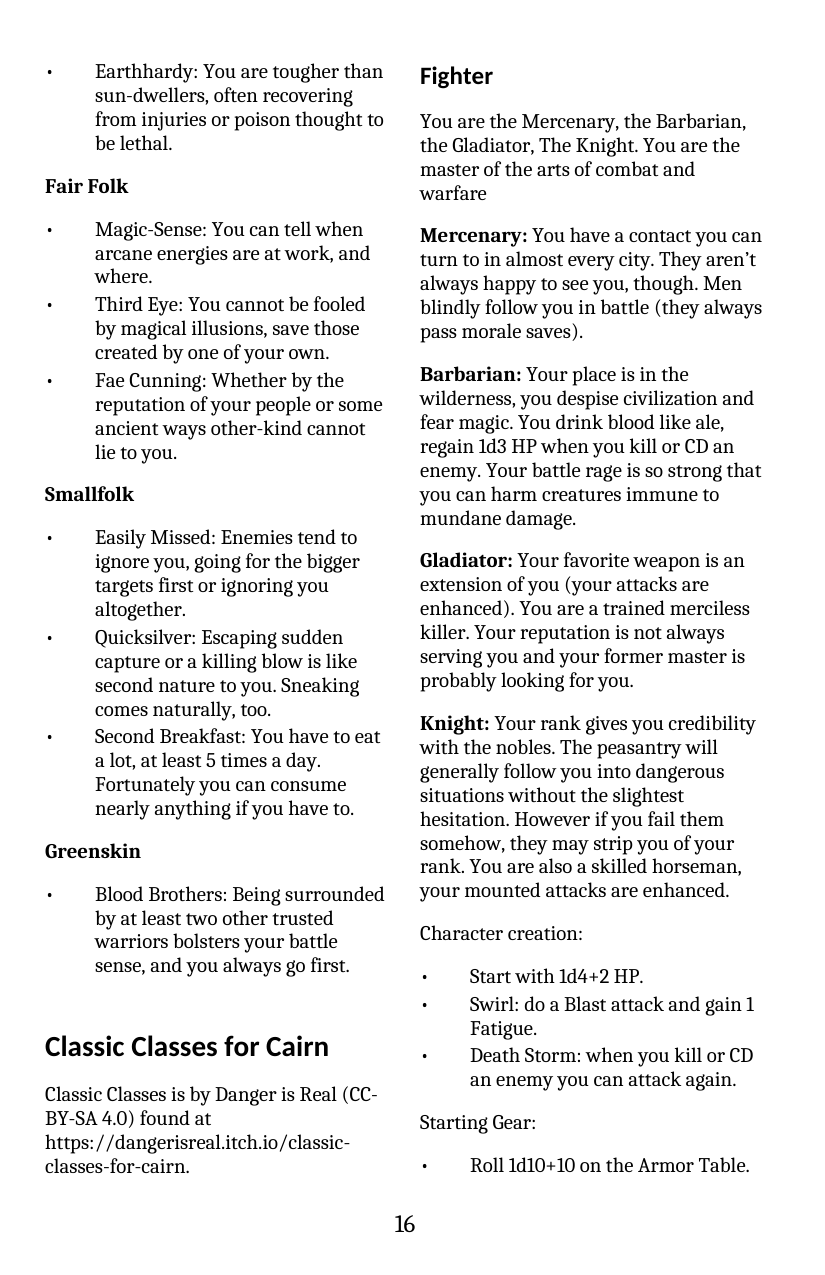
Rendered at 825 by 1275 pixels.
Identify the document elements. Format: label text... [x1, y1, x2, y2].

text Character creation: [420, 922, 765, 946]
text Greenskin [45, 839, 390, 863]
text Starting Gear: [420, 1111, 765, 1134]
text Barbarian: Your place is in the wilderness, you despise civilization and fear magic. You drink blood like ale, regain 1d3 HP when you kill or CD an enemy. Your battle rage is so strong that you can harm creatures immune to mundane damage. [420, 362, 765, 530]
text Knight: Your rank gives you credibility with the nobles. The peasantry will generally follow you into dangerous situations without the slightest hesitation. However if you fail them somehow, they may strip you of your rank. You are also a skilled horseman, your mounted attacks are enhanced. [420, 711, 765, 903]
list Death Storm: when you kill or CD an enemy you can attack again. [420, 1044, 765, 1092]
text Smallfolk [45, 483, 390, 507]
list Quicksilver: Escaping sudden capture or a killing blow is like second nature to you. Sneaking comes naturally, too. [45, 625, 390, 721]
list Magic-Sense: You can tell when arcane energies are at work, and where. [45, 217, 390, 289]
subtitle Fighter [420, 60, 765, 91]
list Start with 1d4+2 HP. [420, 964, 765, 988]
list Earthhardy: You are tougher than sun-dwellers, often recovering from injuries or poison thought to be lethal. [45, 60, 390, 156]
text Fair Folk [45, 174, 390, 198]
list Second Breakfast: You have to eat a lot, at least 5 times a day. Fortunately you can consume nearly anything if you have to. [45, 725, 390, 821]
text Classic Classes is by Danger is Real (CC-BY-SA 4.0) found at https://dangerisreal.itch.io/classic-classes-for-cairn. [45, 1082, 390, 1178]
text Gladiator: Your favorite weapon is an extension of you (your attacks are enhanced). You are a trained merciless killer. Your reputation is not always serving you and your former master is probably looking for you. [420, 549, 765, 693]
text You are the Mercenary, the Barbarian, the Gladiator, The Knight. You are the master of the arts of combat and warfare [420, 109, 765, 205]
list Swirl: do a Blast attack and gain 1 Fatigue. [420, 992, 765, 1040]
list Easily Missed: Enemies tend to ignore you, going for the bigger targets first or ignoring you altogether. [45, 526, 390, 622]
list Blood Brothers: Being surrounded by at least two other trusted warriors bolsters your battle sense, and you always go first. [45, 882, 390, 978]
text Mercenary: You have a contact you can turn to in almost every city. They aren’t always happy to see you, though. Men blindly follow you in battle (they always pass morale saves). [420, 224, 765, 344]
list Fae Cunning: Whether by the reputation of your people or some ancient ways other-kind cannot lie to you. [45, 368, 390, 464]
subtitle Classic Classes for Cairn [45, 1028, 390, 1064]
list Third Eye: You cannot be fooled by magical illusions, save those created by one of your own. [45, 293, 390, 365]
list Roll 1d10+10 on the Armor Table. [420, 1153, 765, 1177]
